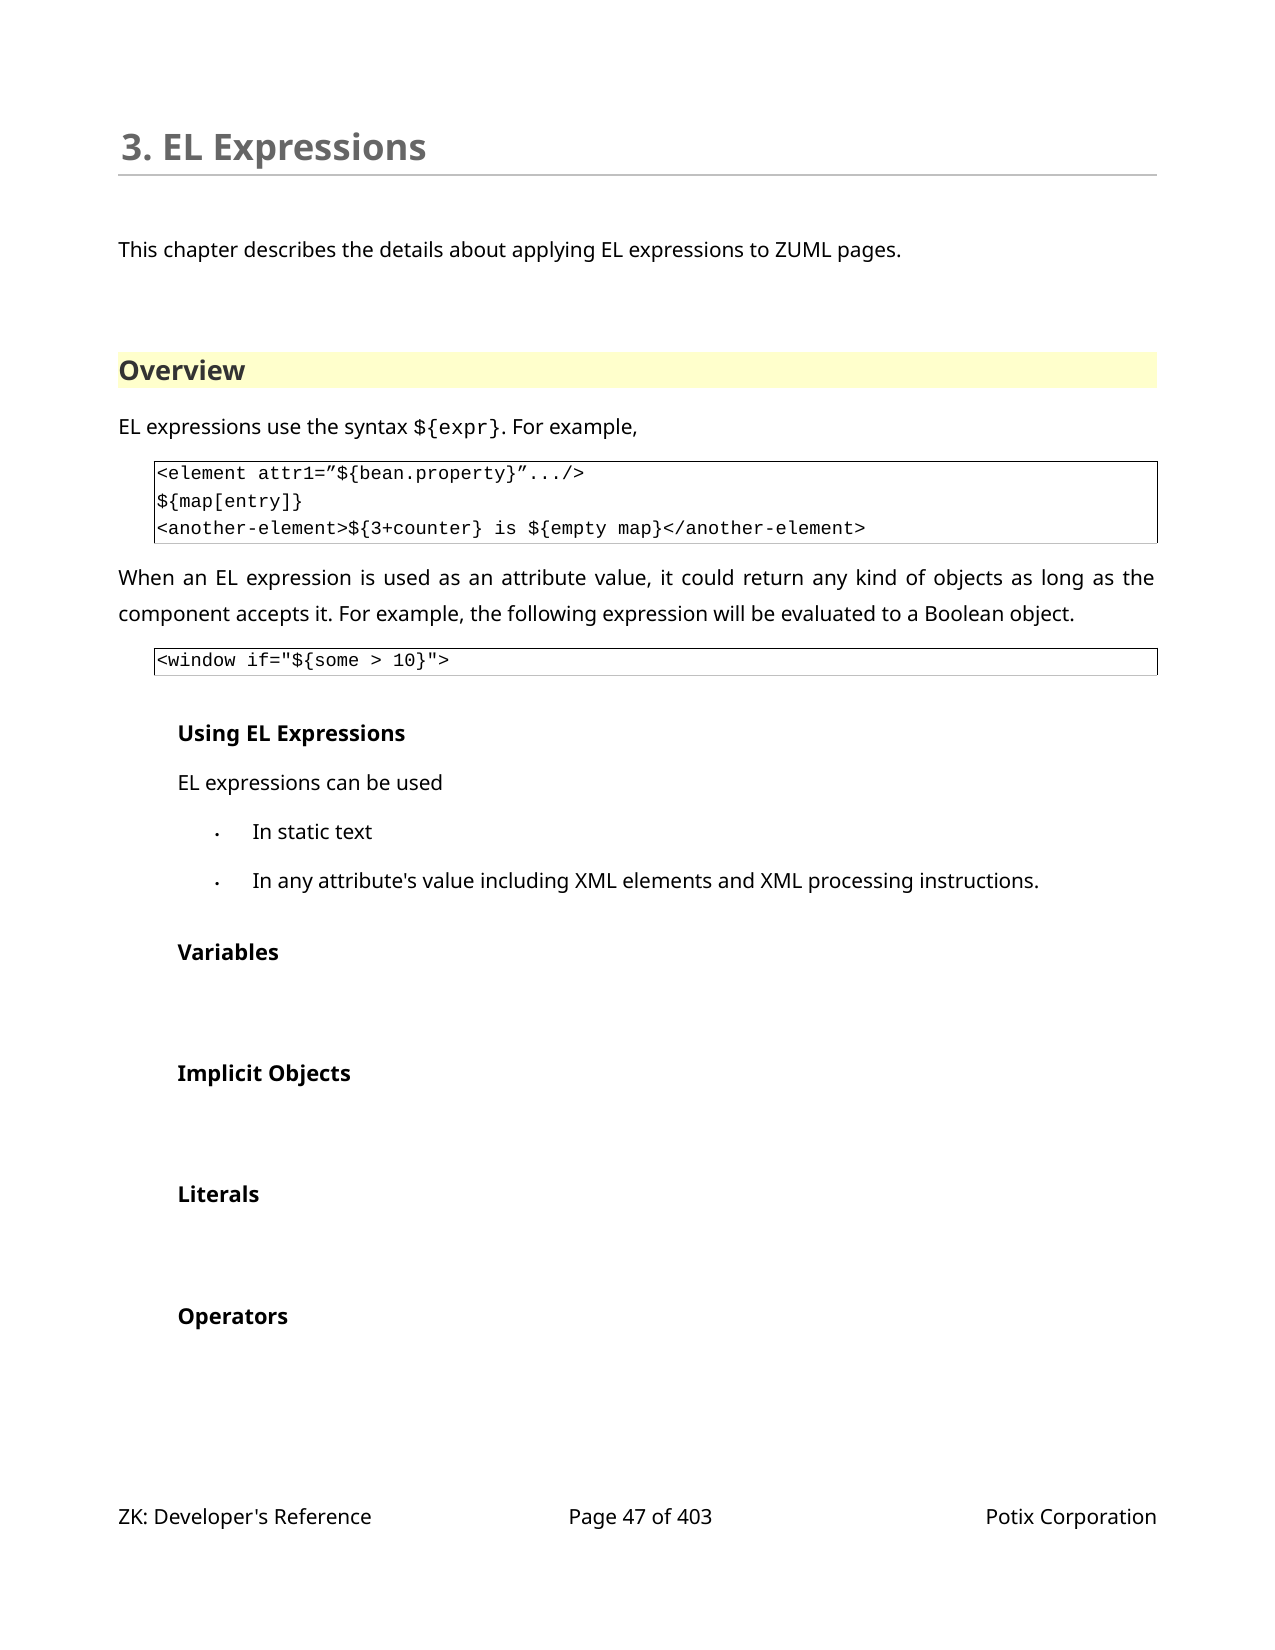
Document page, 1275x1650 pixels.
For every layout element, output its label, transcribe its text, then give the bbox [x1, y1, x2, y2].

text <another-element>${3+counter} is ${empty map}</another-element> [155, 516, 1157, 543]
text <window if="${some > 10}"> [155, 649, 1157, 675]
list In static text [215, 817, 1157, 845]
subtitle 3. EL Expressions [118, 118, 1157, 174]
subtitle Operators [177, 1301, 1157, 1331]
list In any attribute's value including XML elements and XML processing instructions. [215, 866, 1157, 894]
subtitle Using EL Expressions [177, 717, 1157, 747]
subtitle Implicit Objects [177, 1058, 1157, 1088]
text ${map[entry]} [155, 488, 1157, 513]
text <element attr1=”${bean.property}”.../> [155, 462, 1157, 486]
text This chapter describes the details about applying EL expressions to ZUML pages. [118, 235, 1157, 263]
subtitle Overview [118, 352, 1157, 388]
text EL expressions use the syntax ${expr}. For example, [118, 412, 1157, 441]
subtitle Literals [177, 1179, 1157, 1209]
text When an EL expression is used as an attribute value, it could return any kind of objects as long as the component accepts it. For example, the following expression will be evaluated to a Boolean object. [118, 563, 1157, 627]
text EL expressions can be used [177, 768, 1157, 796]
subtitle Variables [177, 936, 1157, 966]
